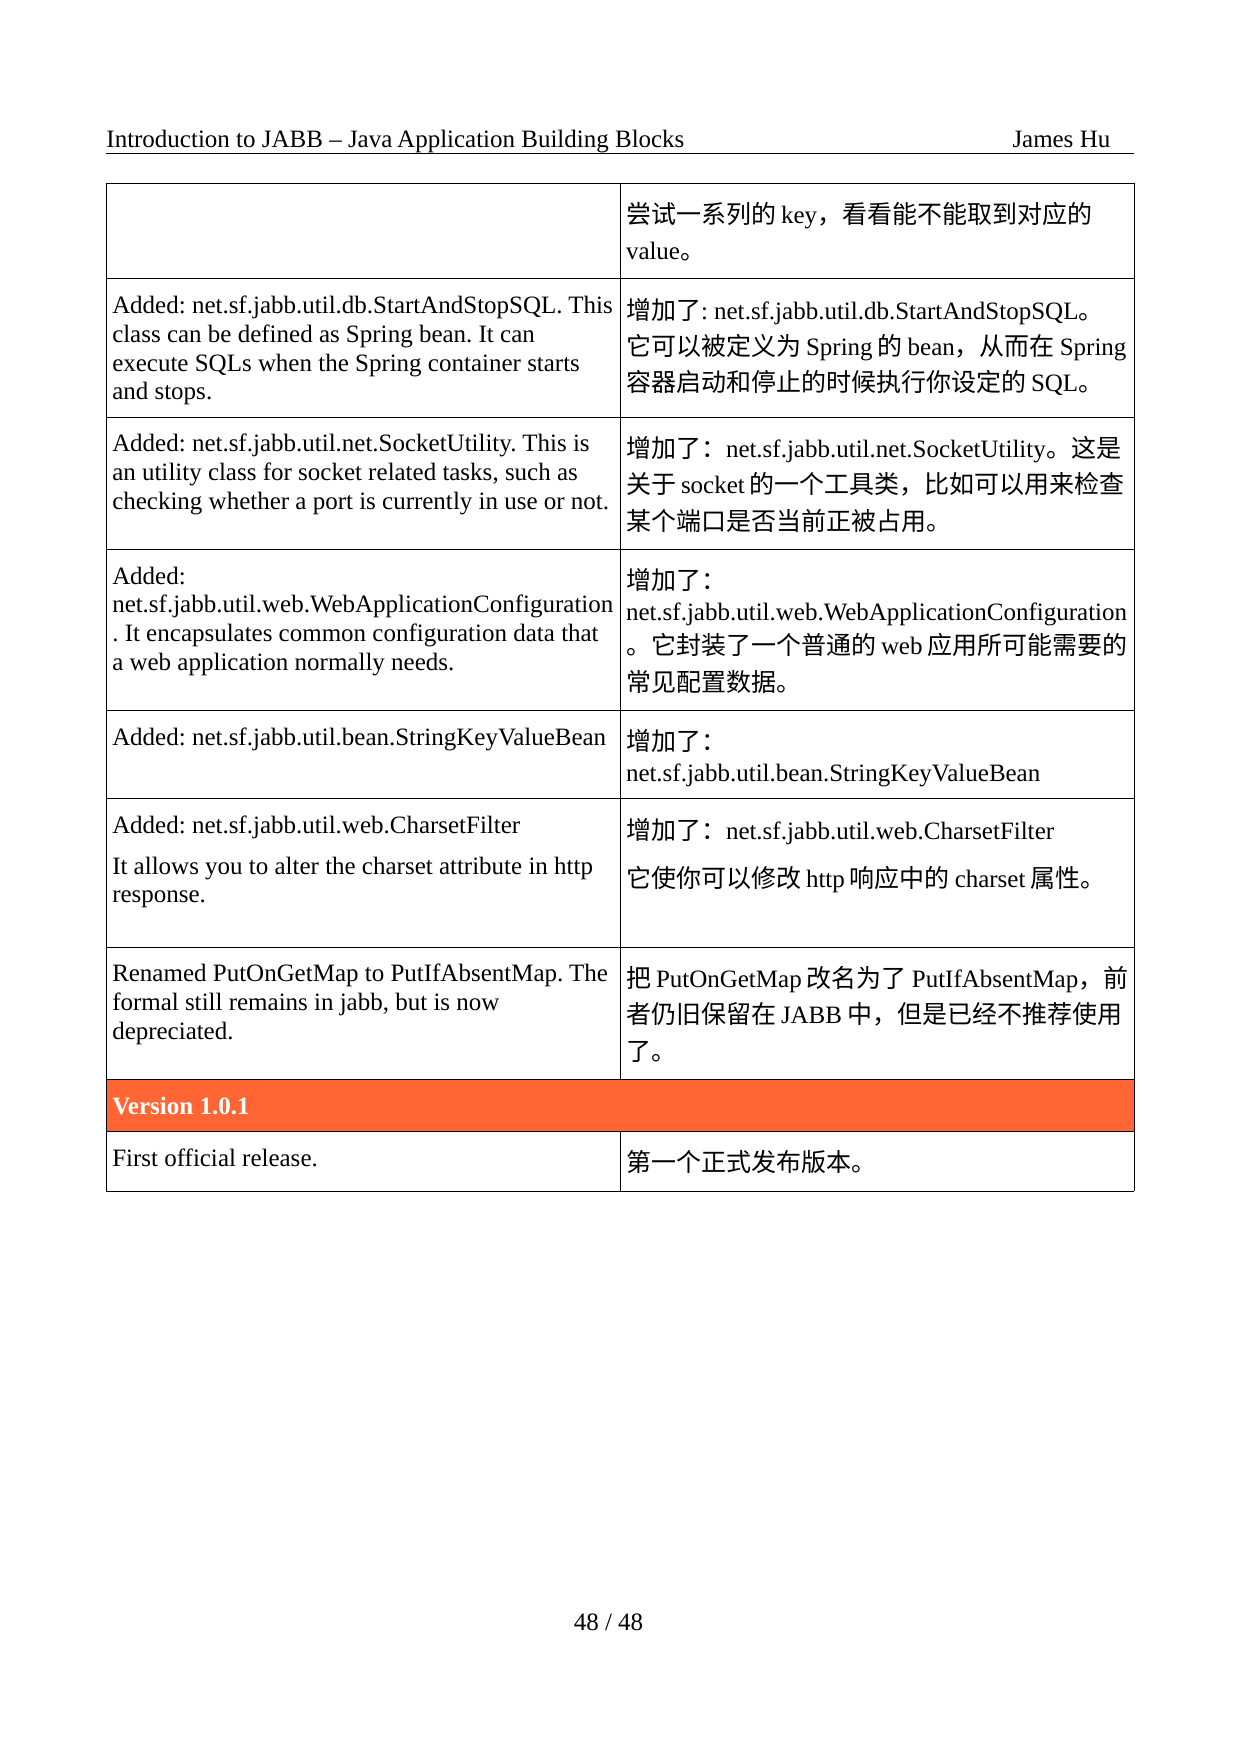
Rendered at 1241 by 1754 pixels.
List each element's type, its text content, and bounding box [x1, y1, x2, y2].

table_cell 尝试一系列的key，看看能不能取到对应的value。 [621, 184, 1134, 278]
table_cell 把PutOnGetMap改名为了PutIfAbsentMap，前者仍旧保留在JABB中，但是已经不推荐使用了。 [621, 948, 1134, 1079]
table_cell 增加了: net.sf.jabb.util.db.StartAndStopSQL。它可以被定义为Spring的bean，从而在Spring容器启动和停止的时候执行你设定的SQL。 [621, 279, 1134, 417]
table_cell Added: net.sf.jabb.util.web.CharsetFilter It allows you to alter the charset attribute in http response. [107, 799, 620, 947]
table_cell First official release. [107, 1132, 620, 1191]
table_cell Version 1.0.1 [107, 1080, 1134, 1131]
table_cell Added: net.sf.jabb.util.db.StartAndStopSQL. This class can be defined as Spring bean. It can execute SQLs when the Spring container starts and stops. [107, 279, 620, 417]
table_cell 增加了：net.sf.jabb.util.bean.StringKeyValueBean [621, 711, 1134, 798]
table_cell Added: net.sf.jabb.util.bean.StringKeyValueBean [107, 711, 620, 798]
table_cell 增加了：net.sf.jabb.util.net.SocketUtility。这是关于socket的一个工具类，比如可以用来检查某个端口是否当前正被占用。 [621, 418, 1134, 549]
table_cell 增加了： net.sf.jabb.util.web.WebApplicationConfiguration。它封装了一个普通的web应用所可能需要的常见配置数据。 [621, 550, 1134, 710]
table_cell 增加了：net.sf.jabb.util.web.CharsetFilter 它使你可以修改http响应中的charset属性。 [621, 799, 1134, 947]
table_cell [107, 184, 620, 278]
table_cell Added: net.sf.jabb.util.net.SocketUtility. This is an utility class for socket related tasks, such as checking whether a port is currently in use or not. [107, 418, 620, 549]
table_cell Renamed PutOnGetMap to PutIfAbsentMap. The formal still remains in jabb, but is now depreciated. [107, 948, 620, 1079]
table_cell 第一个正式发布版本。 [621, 1132, 1134, 1191]
table_cell Added: net.sf.jabb.util.web.WebApplicationConfiguration. It encapsulates common configuration data that a web application normally needs. [107, 550, 620, 710]
